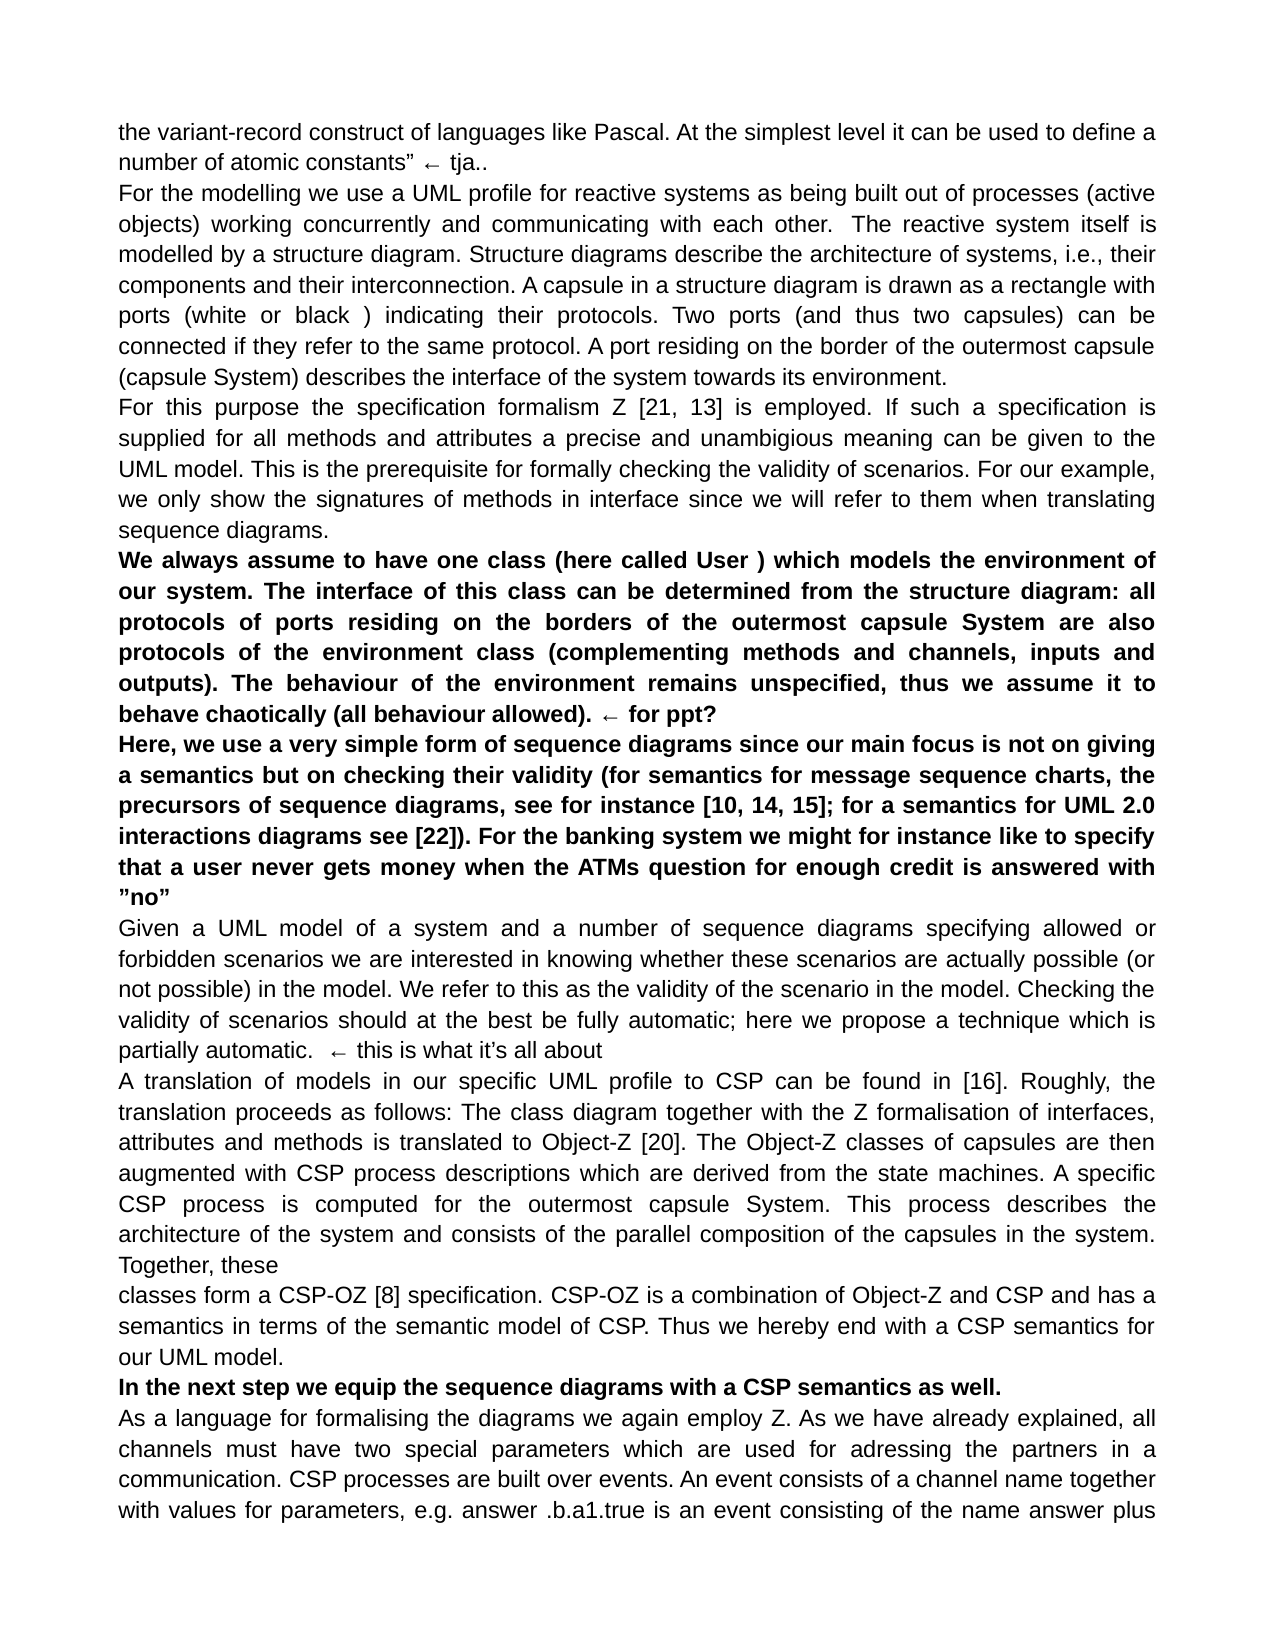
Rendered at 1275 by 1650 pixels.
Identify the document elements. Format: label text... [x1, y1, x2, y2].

text classes form a CSP-OZ [8] specification. CSP-OZ is a combination of Object-Z and CSP and has a semantics in terms of the semantic model of CSP. Thus we hereby end with a CSP semantics for our UML model. [118, 1282, 1157, 1370]
text As a language for formalising the diagrams we again employ Z. As we have already explained, all channels must have two special parameters which are used for adressing the partners in a communication. CSP processes are built over events. An event consists of a channel name together with values for parameters, e.g. answer .b.a1.true is an event consisting of the name answer plus [118, 1404, 1157, 1523]
text A translation of models in our specific UML profile to CSP can be found in [16]. Roughly, the translation proceeds as follows: The class diagram together with the Z formalisation of interfaces, attributes and methods is translated to Object-Z [20]. The Object-Z classes of capsules are then augmented with CSP process descriptions which are derived from the state machines. A specific CSP process is computed for the outermost capsule System. This process describes the architecture of the system and consists of the parallel composition of the capsules in the system. Together, these [118, 1067, 1157, 1278]
text Here, we use a very simple form of sequence diagrams since our main focus is not on giving a semantics but on checking their validity (for semantics for message sequence charts, the precursors of sequence diagrams, see for instance [10, 14, 15]; for a semantics for UML 2.0 interactions diagrams see [22]). For the banking system we might for instance like to specify that a user never gets money when the ATMs question for enough credit is answered with ”no” [118, 731, 1157, 911]
text In the next step we equip the sequence diagrams with a CSP semantics as well. [118, 1374, 1157, 1401]
text For the modelling we use a UML profile for reactive systems as being built out of processes (active objects) working concurrently and communicating with each other. The reactive system itself is modelled by a structure diagram. Structure diagrams describe the architecture of systems, i.e., their components and their interconnection. A capsule in a structure diagram is drawn as a rectangle with ports (white or black ) indicating their protocols. Two ports (and thus two capsules) can be connected if they refer to the same protocol. A port residing on the border of the outermost capsule (capsule System) describes the interface of the system towards its environment. [118, 179, 1157, 390]
text For this purpose the specification formalism Z [21, 13] is employed. If such a specification is supplied for all methods and attributes a precise and unambigious meaning can be given to the UML model. This is the prerequisite for formally checking the validity of scenarios. For our example, we only show the signatures of methods in interface since we will refer to them when translating sequence diagrams. [118, 394, 1157, 543]
text the variant-record construct of languages like Pascal. At the simplest level it can be used to define a number of atomic constants” ← tja.. [118, 118, 1157, 176]
text We always assume to have one class (here called User ) which models the environment of our system. The interface of this class can be determined from the structure diagram: all protocols of ports residing on the borders of the outermost capsule System are also protocols of the environment class (complementing methods and channels, inputs and outputs). The behaviour of the environment remains unspecified, thus we assume it to behave chaotically (all behaviour allowed). ← for ppt? [118, 547, 1157, 727]
text Given a UML model of a system and a number of sequence diagrams specifying allowed or forbidden scenarios we are interested in knowing whether these scenarios are actually possible (or not possible) in the model. We refer to this as the validity of the scenario in the model. Checking the validity of scenarios should at the best be fully automatic; here we propose a technique which is partially automatic. ← this is what it’s all about [118, 914, 1157, 1064]
